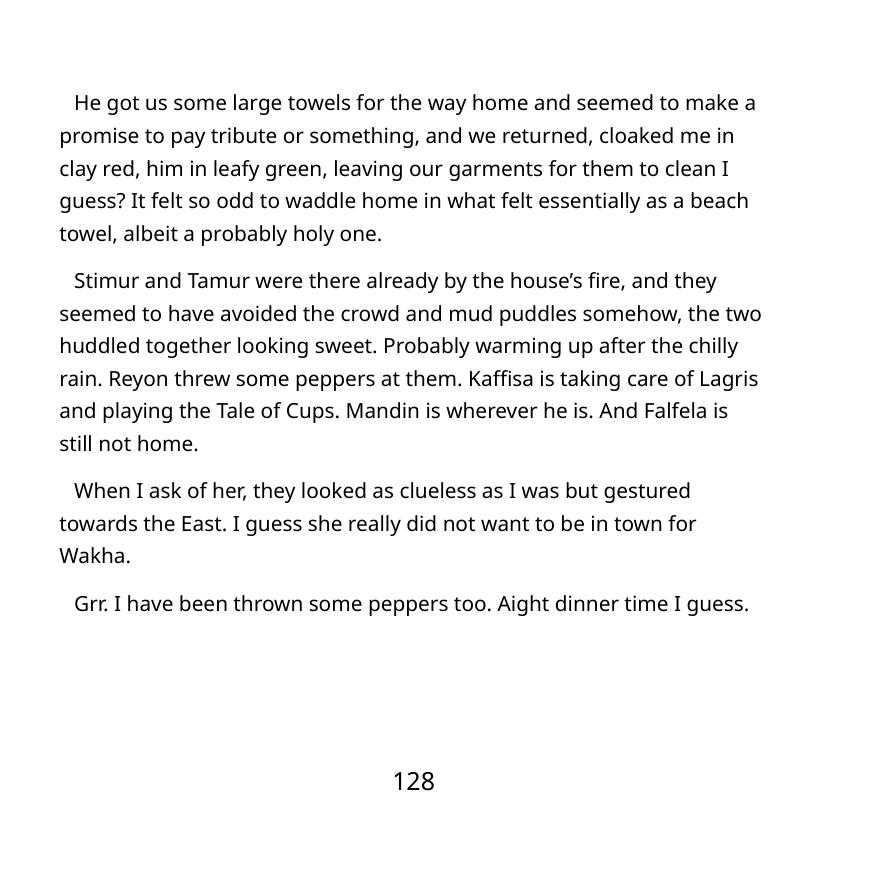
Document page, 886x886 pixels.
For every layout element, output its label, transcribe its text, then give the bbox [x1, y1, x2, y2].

text Stimur and Tamur were there already by the house’s fire, and they seemed to have avoided the crowd and mud puddles somehow, the two huddled together looking sweet. Probably warming up after the chilly rain. Reyon threw some peppers at them. Kaffisa is taking care of Lagris and playing the Tale of Cups. Mandin is wherever he is. And Falfela is still not home. [59, 266, 768, 458]
text Grr. I have been thrown some peppers too. Aight dinner time I guess. [59, 589, 768, 617]
text When I ask of her, they looked as clueless as I was but gestured towards the East. I guess she really did not want to be in town for Wakha. [59, 476, 768, 570]
text He got us some large towels for the way home and seemed to make a promise to pay tribute or something, and we returned, cloaked me in clay red, him in leafy green, leaving our garments for them to clean I guess? It felt so odd to waddle home in what felt essentially as a beach towel, albeit a probably holy one. [59, 88, 768, 247]
